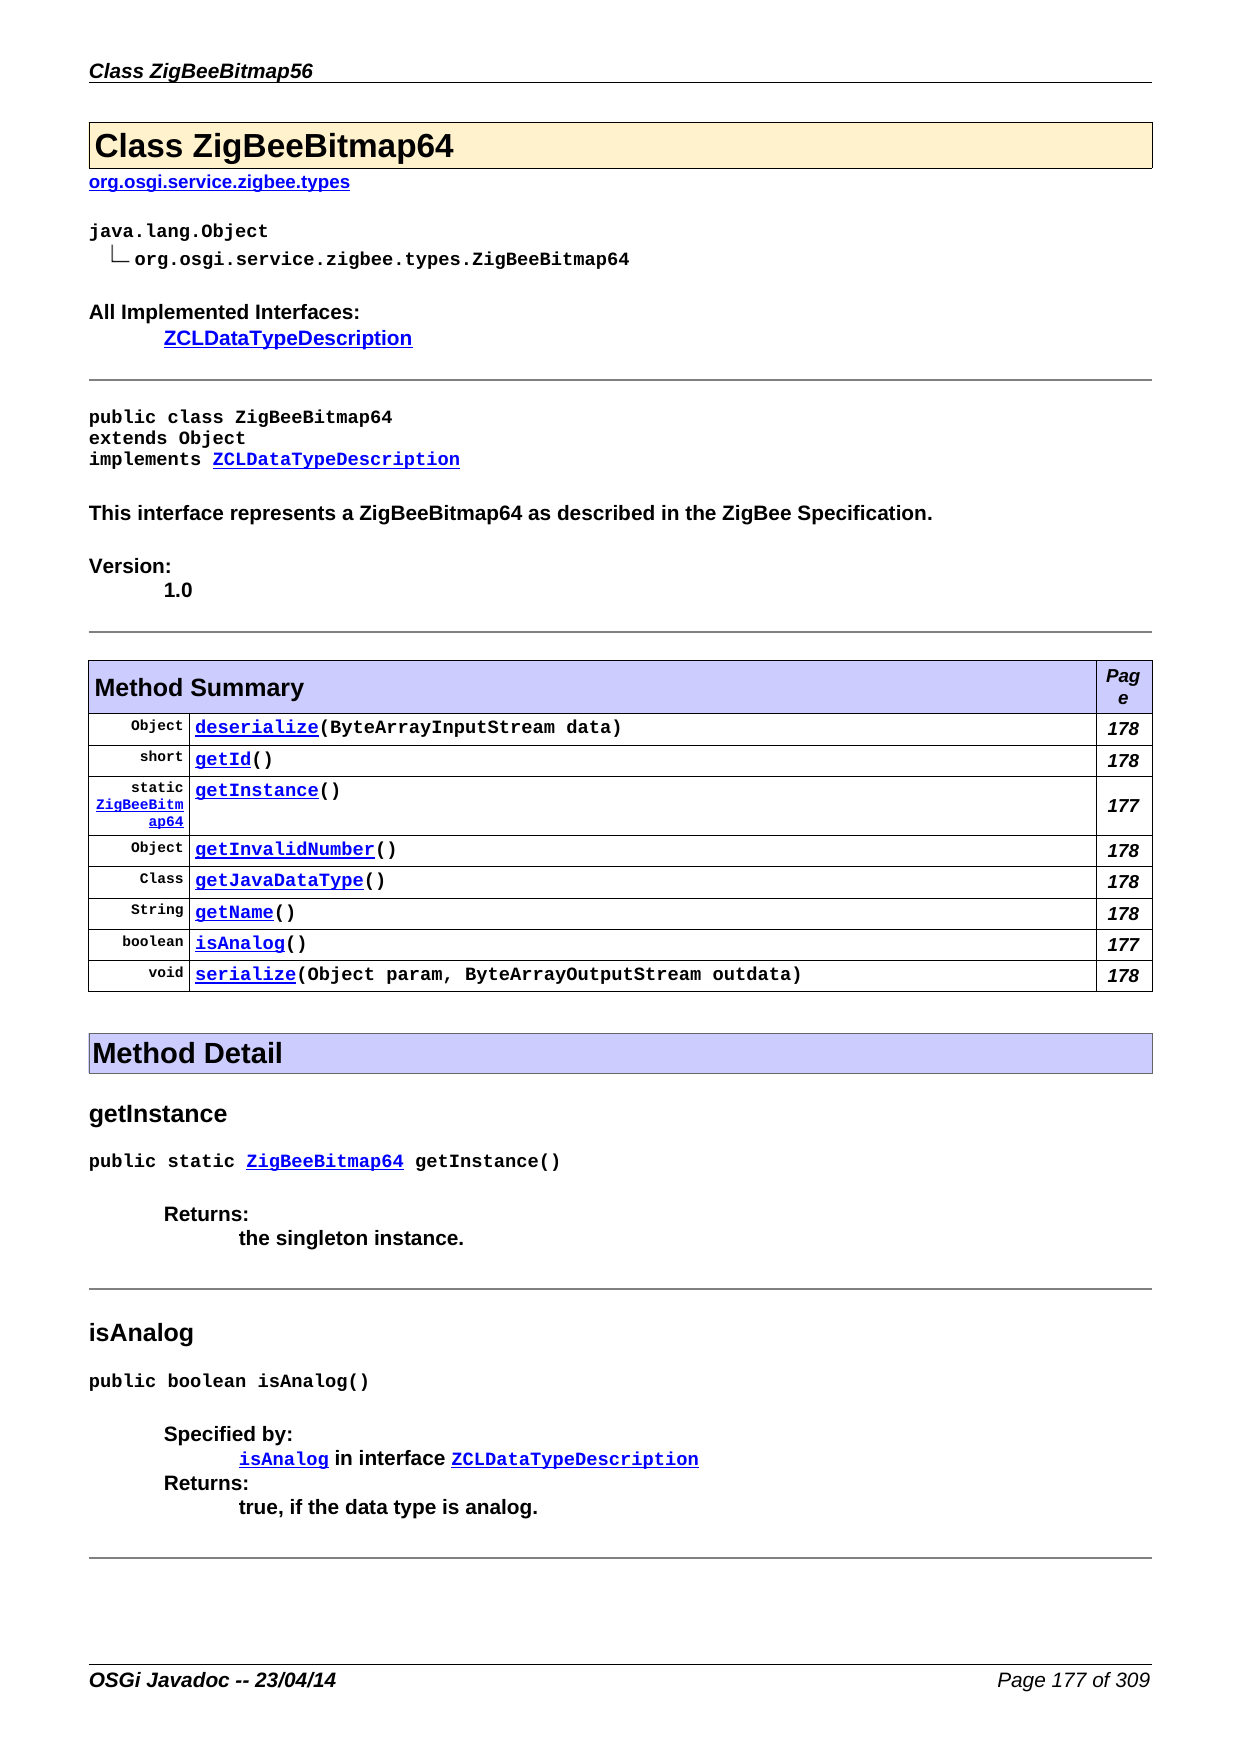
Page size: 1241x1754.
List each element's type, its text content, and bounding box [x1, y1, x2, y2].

table_cell 178 [1097, 930, 1152, 960]
text isAnalog in interface ZCLDataTypeDescription [238, 1446, 1152, 1471]
subtitle isAnalog [88, 1318, 1152, 1347]
text Returns: [163, 1202, 1152, 1226]
table_cell 179 [1097, 961, 1152, 991]
table_cell deserialize(ByteArrayInputStream data) [190, 714, 1096, 744]
table_cell Class [89, 867, 189, 898]
text public static ZigBeeBitmap64 getInstance() [88, 1152, 1152, 1173]
table_header Method Summary [89, 661, 1096, 713]
table_cell getId() [190, 746, 1096, 776]
table_cell Object [89, 714, 189, 744]
text public class ZigBeeBitmap64 [88, 408, 1152, 429]
table_cell getInstance() [190, 777, 1096, 835]
table_cell 179 [1097, 899, 1152, 929]
table_cell String [89, 899, 189, 929]
subtitle getInstance [88, 1099, 1152, 1128]
table_cell getInvalidNumber() [190, 836, 1096, 866]
table_cell boolean [89, 930, 189, 960]
table_cell getName() [190, 899, 1096, 929]
subtitle Class ZigBeeBitmap64 [90, 123, 1152, 168]
text org.osgi.service.zigbee.types.ZigBeeBitmap64 [88, 243, 1152, 271]
text 1.0 [163, 578, 1152, 602]
subtitle All Implemented Interfaces: [88, 300, 1152, 324]
text ZCLDataTypeDescription [163, 326, 1152, 350]
table_cell static ZigBeeBitmap64 [89, 777, 189, 835]
table_cell 179 [1097, 867, 1152, 898]
table_cell 179 [1097, 746, 1152, 776]
text Specified by: [163, 1422, 1152, 1446]
text Version: [88, 554, 1152, 578]
subtitle Method Detail [90, 1034, 1152, 1073]
table_cell 178 [1097, 777, 1152, 835]
text extends Object [88, 429, 1152, 450]
table_cell void [89, 961, 189, 991]
table_cell isAnalog() [190, 930, 1096, 960]
text This interface represents a ZigBeeBitmap64 as described in the ZigBee Specification. [88, 501, 1152, 524]
text true, if the data type is analog. [238, 1495, 1152, 1519]
table_cell serialize(Object param, ByteArrayOutputStream outdata) [190, 961, 1096, 991]
picture [111, 243, 135, 266]
table_cell 179 [1097, 714, 1152, 744]
table_cell 179 [1097, 836, 1152, 866]
text java.lang.Object [88, 222, 1152, 243]
table_cell getJavaDataType() [190, 867, 1096, 898]
text the singleton instance. [238, 1226, 1152, 1250]
text org.osgi.service.zigbee.types [88, 171, 1152, 193]
text public boolean isAnalog() [88, 1371, 1152, 1393]
text Returns: [163, 1471, 1152, 1495]
text implements ZCLDataTypeDescription [88, 450, 1152, 471]
table_cell short [89, 746, 189, 776]
table_cell Object [89, 836, 189, 866]
table_header Page [1097, 661, 1152, 713]
